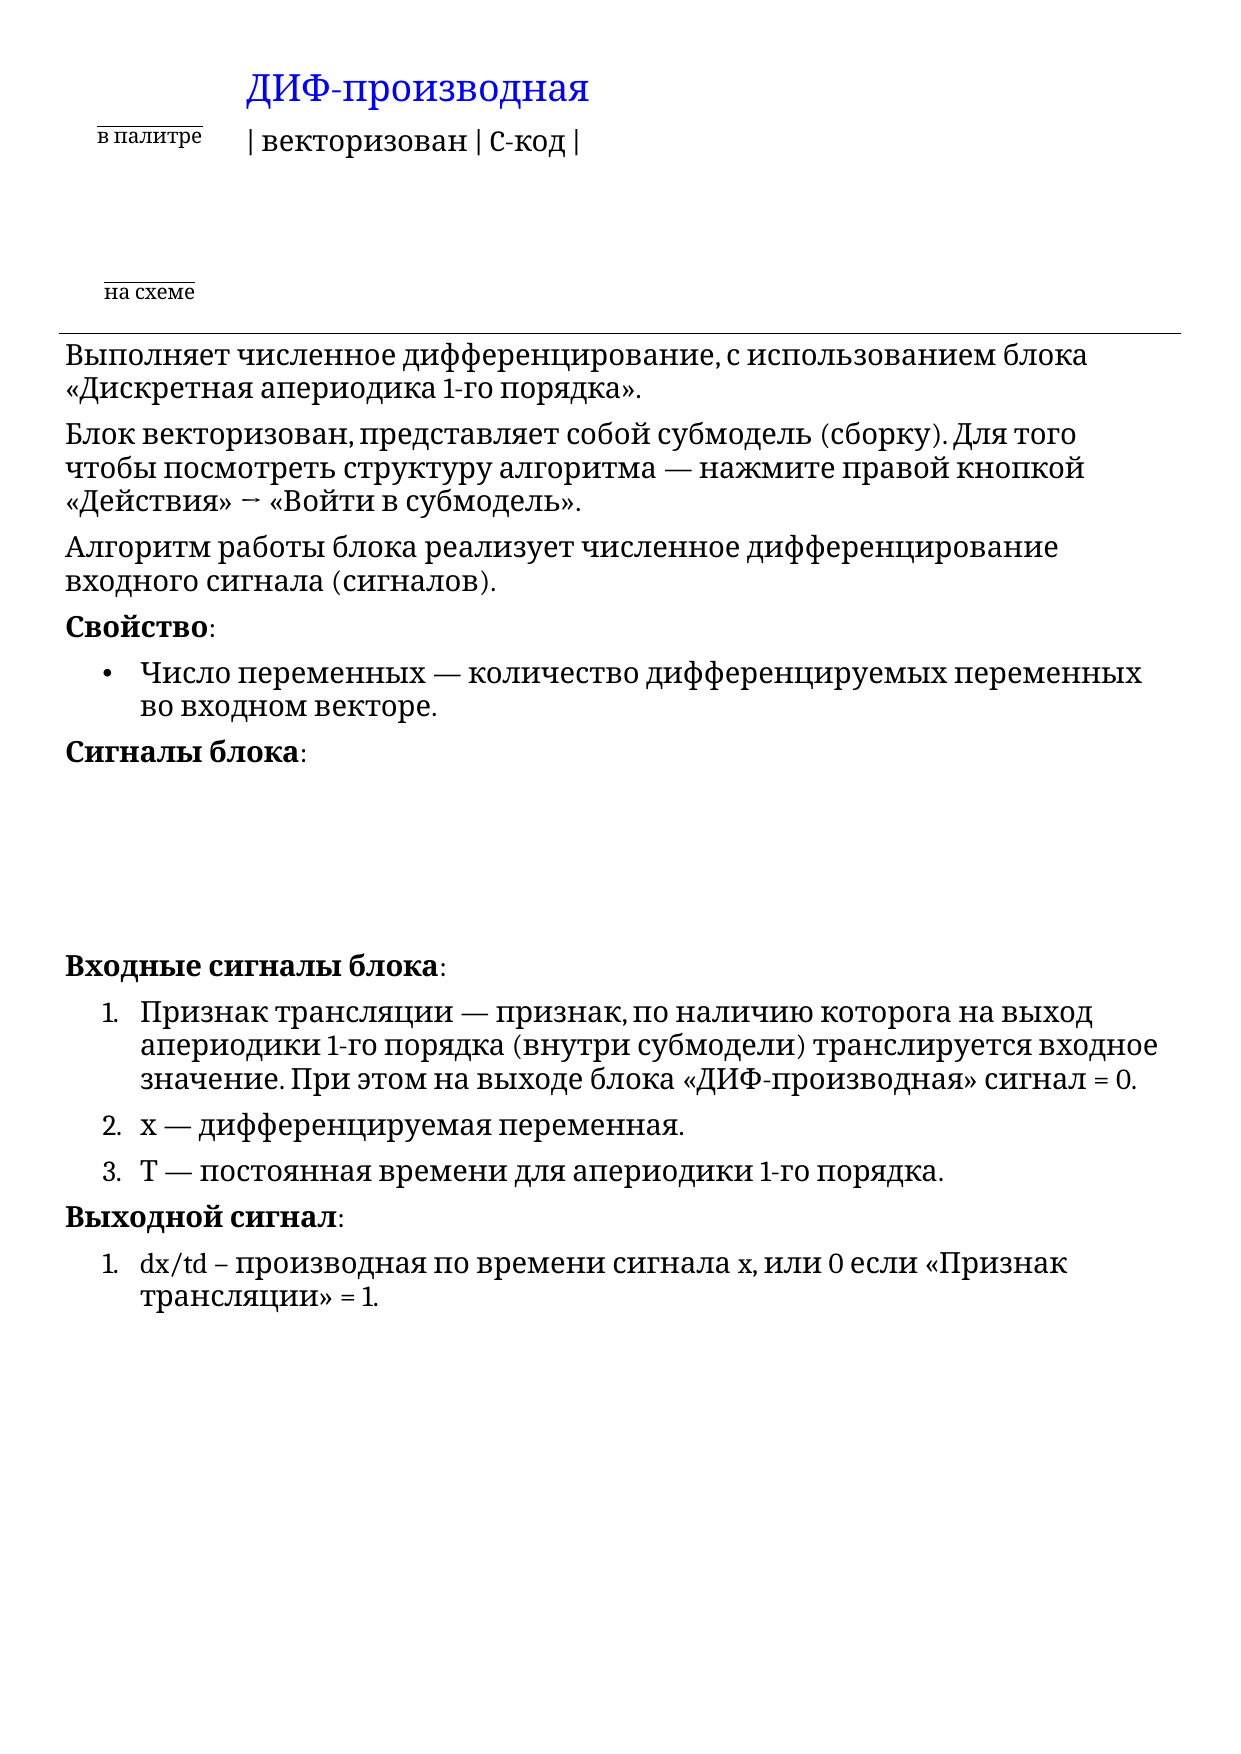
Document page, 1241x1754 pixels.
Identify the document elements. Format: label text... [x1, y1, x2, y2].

table_cell в палитре [59, 119, 240, 176]
table_cell [240, 275, 1181, 333]
table_header ДИФ-производная [240, 59, 1181, 119]
table_cell Выполняет численное дифференцирование, с использованием блока «Дискретная апериодика 1-го порядка». Блок векторизован, представляет собой субмодель (сборку). Для того чтобы посмотреть структуру алгоритма — нажмите правой кнопкой «Действия» → «Войти в субмодель». Алгоритм работы блока реализует численное дифференцирование входного сигнала (сигналов). Свойство: Число переменных — количество дифференцируемых переменных во входном векторе. Сигналы блока: Входные сигналы блока: Признак трансляции — признак, по наличию которога на выход апериодики 1-го порядка (внутри субмодели) транслируется входное значение. При этом на выходе блока «ДИФ-производная» сигнал = 0. х — дифференцируемая переменная. Т — постоянная времени для апериодики 1-го порядка. Выходной сигнал: dx/td – производная по времени сигнала x, или 0 если «Признак трансляции» = 1. [59, 334, 1181, 1332]
table_cell на схеме [59, 275, 240, 333]
table_cell [240, 176, 1181, 275]
table_cell | векторизован | C-код | [240, 119, 1181, 176]
table_header [59, 59, 240, 119]
table_cell [59, 176, 240, 275]
